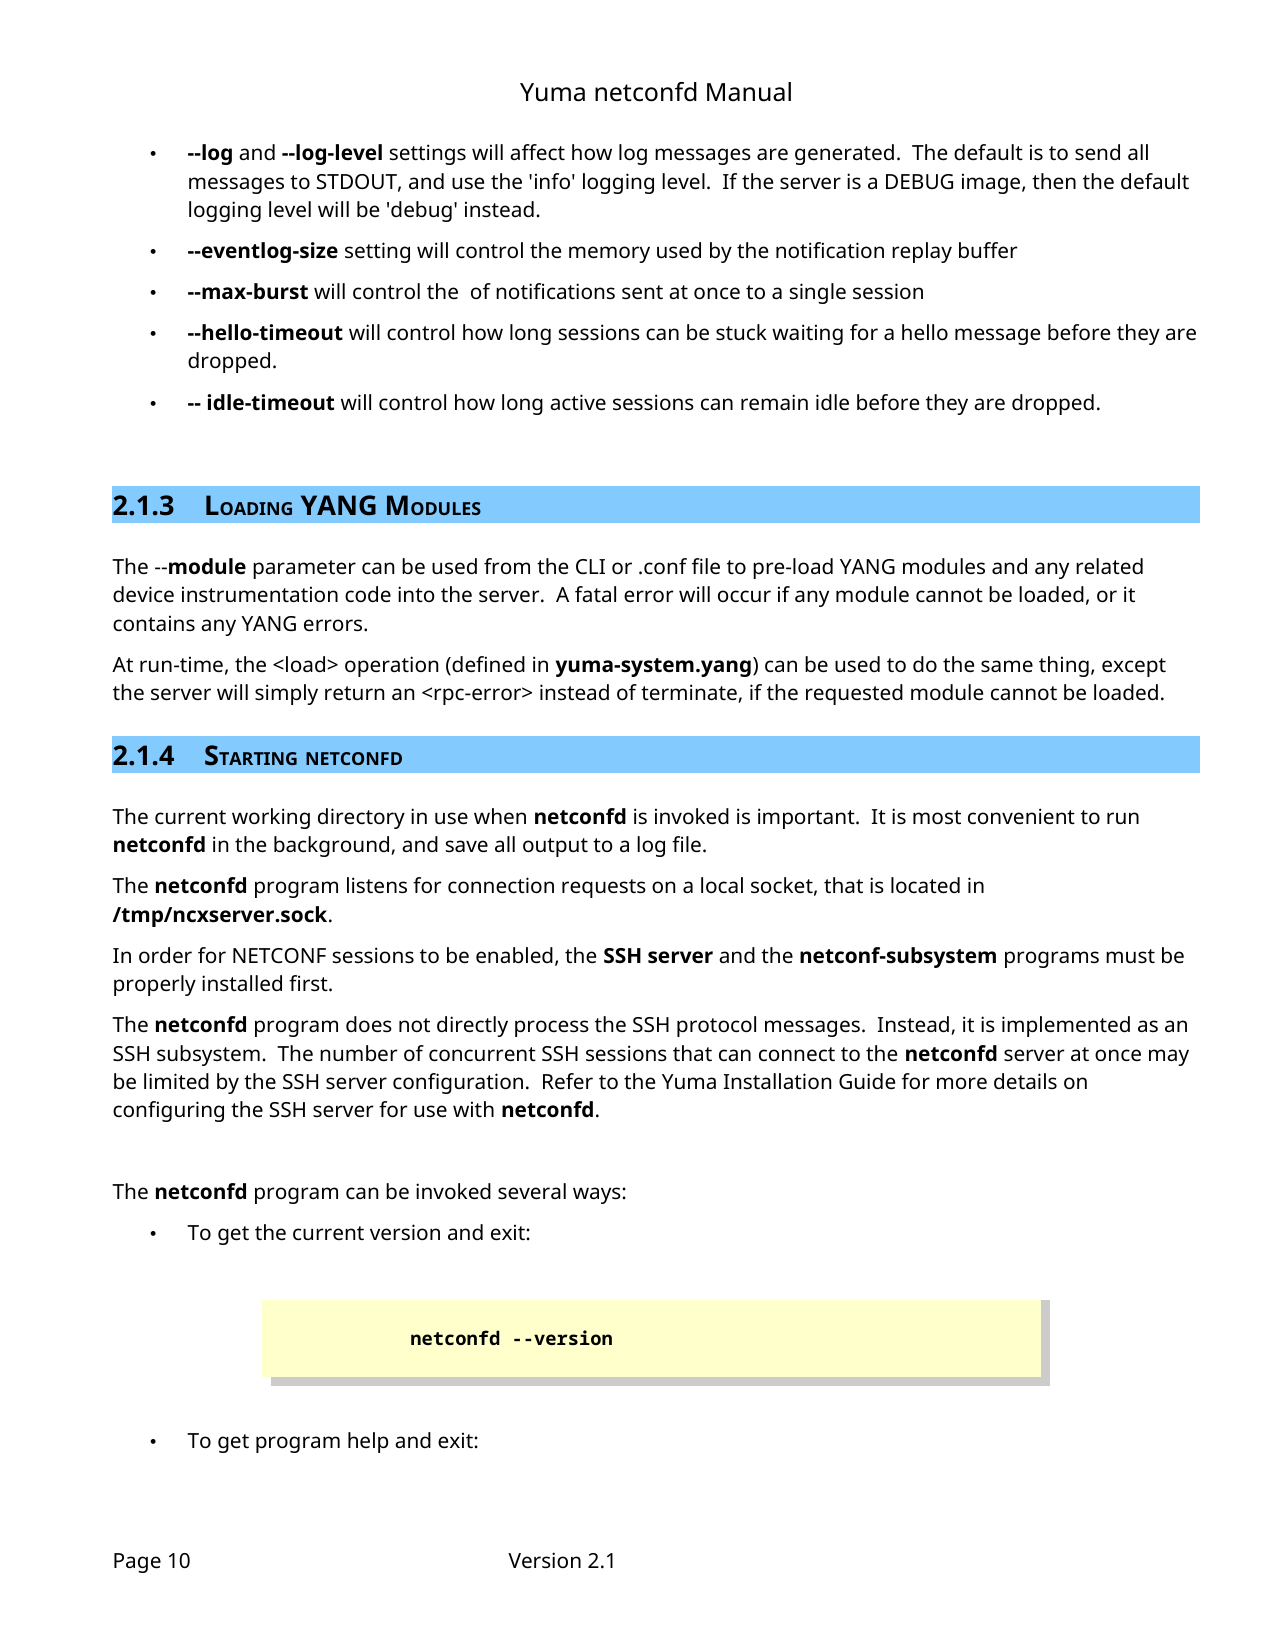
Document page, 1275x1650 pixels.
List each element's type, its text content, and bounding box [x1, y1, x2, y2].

text The netconfd program can be invoked several ways: [112, 1177, 1200, 1206]
list -- idle-timeout will control how long active sessions can remain idle before they are dropped. [150, 388, 1200, 416]
text In order for NETCONF sessions to be enabled, the SSH server and the netconf-subsystem programs must be properly installed first. [112, 941, 1200, 998]
text The --module parameter can be used from the CLI or .conf file to pre-load YANG modules and any related device instrumentation code into the server. A fatal error will occur if any module cannot be loaded, or it contains any YANG errors. [112, 552, 1200, 637]
list --log and --log-level settings will affect how log messages are generated. The default is to send all messages to STDOUT, and use the 'info' logging level. If the server is a DEBUG image, then the default logging level will be 'debug' instead. [150, 138, 1200, 224]
list To get the current version and exit: [150, 1218, 1200, 1247]
list To get program help and exit: [150, 1427, 1200, 1455]
text The netconfd program listens for connection requests on a local socket, that is located in /tmp/ncxserver.sock. [112, 871, 1200, 928]
text The netconfd program does not directly process the SSH protocol messages. Instead, it is implemented as an SSH subsystem. The number of concurrent SSH sessions that can connect to the netconfd server at once may be limited by the SSH server configuration. Refer to the Yuma Installation Guide for more details on configuring the SSH server for use with netconfd. [112, 1010, 1200, 1124]
subtitle Loading YANG Modules [112, 486, 1200, 523]
list --hello-timeout will control how long sessions can be stuck waiting for a hello message before they are dropped. [150, 318, 1200, 375]
text netconfd --version [262, 1326, 1041, 1351]
text The current working directory in use when netconfd is invoked is important. It is most convenient to run netconfd in the background, and save all output to a log file. [112, 802, 1200, 859]
text At run-time, the <load> operation (defined in yuma-system.yang) can be used to do the same thing, except the server will simply return an <rpc-error> instead of terminate, if the requested module cannot be loaded. [112, 650, 1200, 707]
list --max-burst will control the of notifications sent at once to a single session [150, 277, 1200, 306]
subtitle Starting netconfd [112, 736, 1200, 773]
list --eventlog-size setting will control the memory used by the notification replay buffer [150, 236, 1200, 265]
